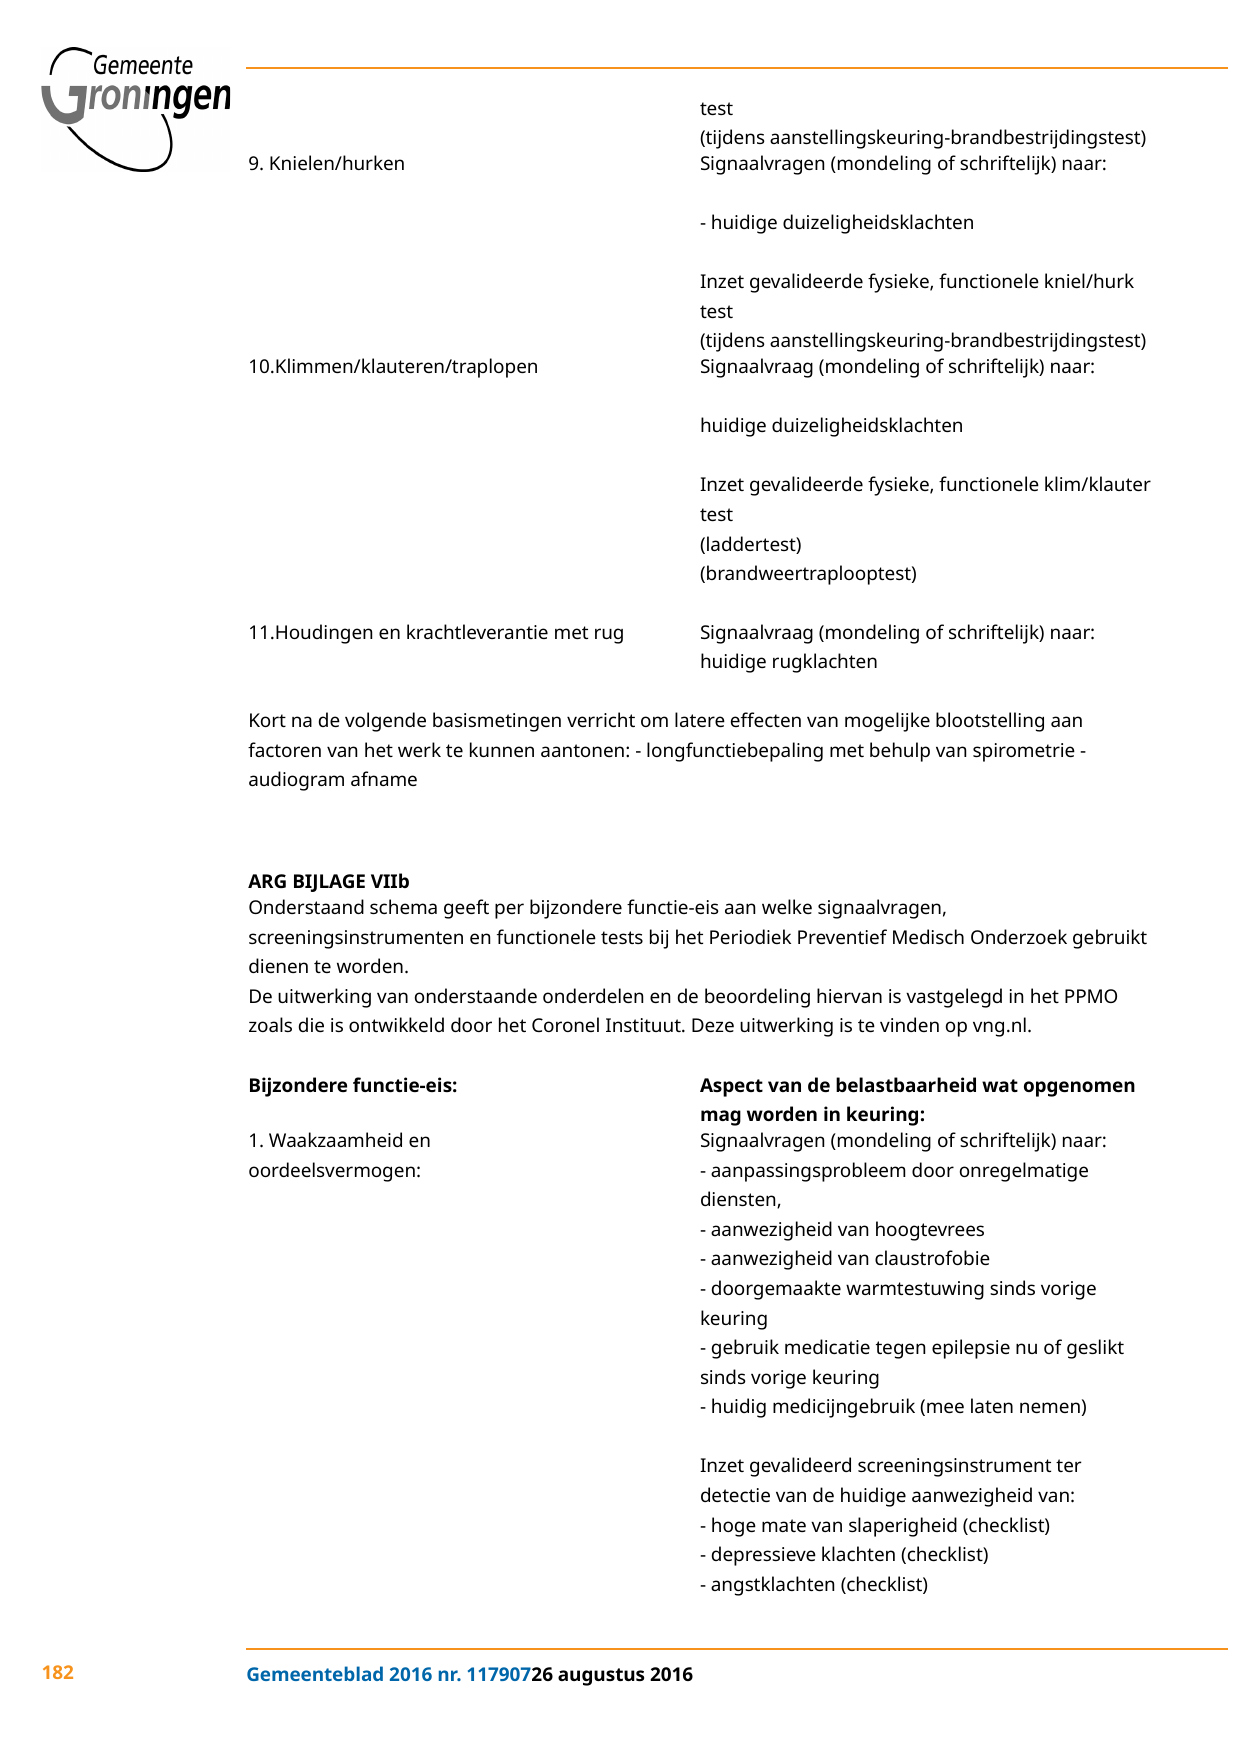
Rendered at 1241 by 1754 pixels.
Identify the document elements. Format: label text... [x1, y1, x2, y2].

table_header Aspect van de belastbaarheid wat opgenomen mag worden in keuring: [700, 1072, 1152, 1127]
table_cell Signaalvragen (mondeling of schriftelijk) naar: - huidige duizeligheidsklachten Inzet gevalideerde fysieke, functionele kniel/hurk test (tijdens aanstellingskeuring-brandbestrijdingstest) [700, 150, 1152, 353]
table_cell 1. Waakzaamheid en oordeelsvermogen: [248, 1127, 700, 1597]
table_header 11.Houdingen en krachtleverantie met rug [248, 619, 700, 674]
table_cell 10.Klimmen/klauteren/traplopen [248, 353, 700, 586]
table_cell Signaalvragen (mondeling of schriftelijk) naar: - aanpassingsprobleem door onregelmatige diensten, - aanwezigheid van hoogtevrees - aanwezigheid van claustrofobie - doorgemaakte warmtestuwing sinds vorige keuring - gebruik medicatie tegen epilepsie nu of geslikt sinds vorige keuring - huidig medicijngebruik (mee laten nemen) Inzet gevalideerd screeningsinstrument ter detectie van de huidige aanwezigheid van: - hoge mate van slaperigheid (checklist) - depressieve klachten (checklist) - angstklachten (checklist) [700, 1127, 1152, 1597]
picture [41, 47, 231, 172]
text Kort na de volgende basismetingen verricht om latere effecten van mogelijke blootstelling aan factoren van het werk te kunnen aantonen: - longfunctiebepaling met behulp van spirometrie - audiogram afname [248, 707, 1152, 792]
table_header Signaalvraag (mondeling of schriftelijk) naar: huidige rugklachten [700, 619, 1152, 674]
text ARG BIJLAGE VIIb [248, 869, 1152, 894]
table_cell 9. Knielen/hurken [248, 150, 700, 353]
table_header Bijzondere functie-eis: [248, 1072, 700, 1127]
table_cell [248, 95, 700, 150]
text De uitwerking van onderstaande onderdelen en de beoordeling hiervan is vastgelegd in het PPMO zoals die is ontwikkeld door het Coronel Instituut. Deze uitwerking is te vinden op vng.nl. [248, 983, 1152, 1038]
table_cell Signaalvraag (mondeling of schriftelijk) naar: huidige duizeligheidsklachten Inzet gevalideerde fysieke, functionele klim/klauter test (laddertest) (brandweertraplooptest) [700, 353, 1152, 586]
text Onderstaand schema geeft per bijzondere functie-eis aan welke signaalvragen, screeningsinstrumenten en functionele tests bij het Periodiek Preventief Medisch Onderzoek gebruikt dienen te worden. [248, 894, 1152, 979]
table_cell test (tijdens aanstellingskeuring-brandbestrijdingstest) [700, 95, 1152, 150]
